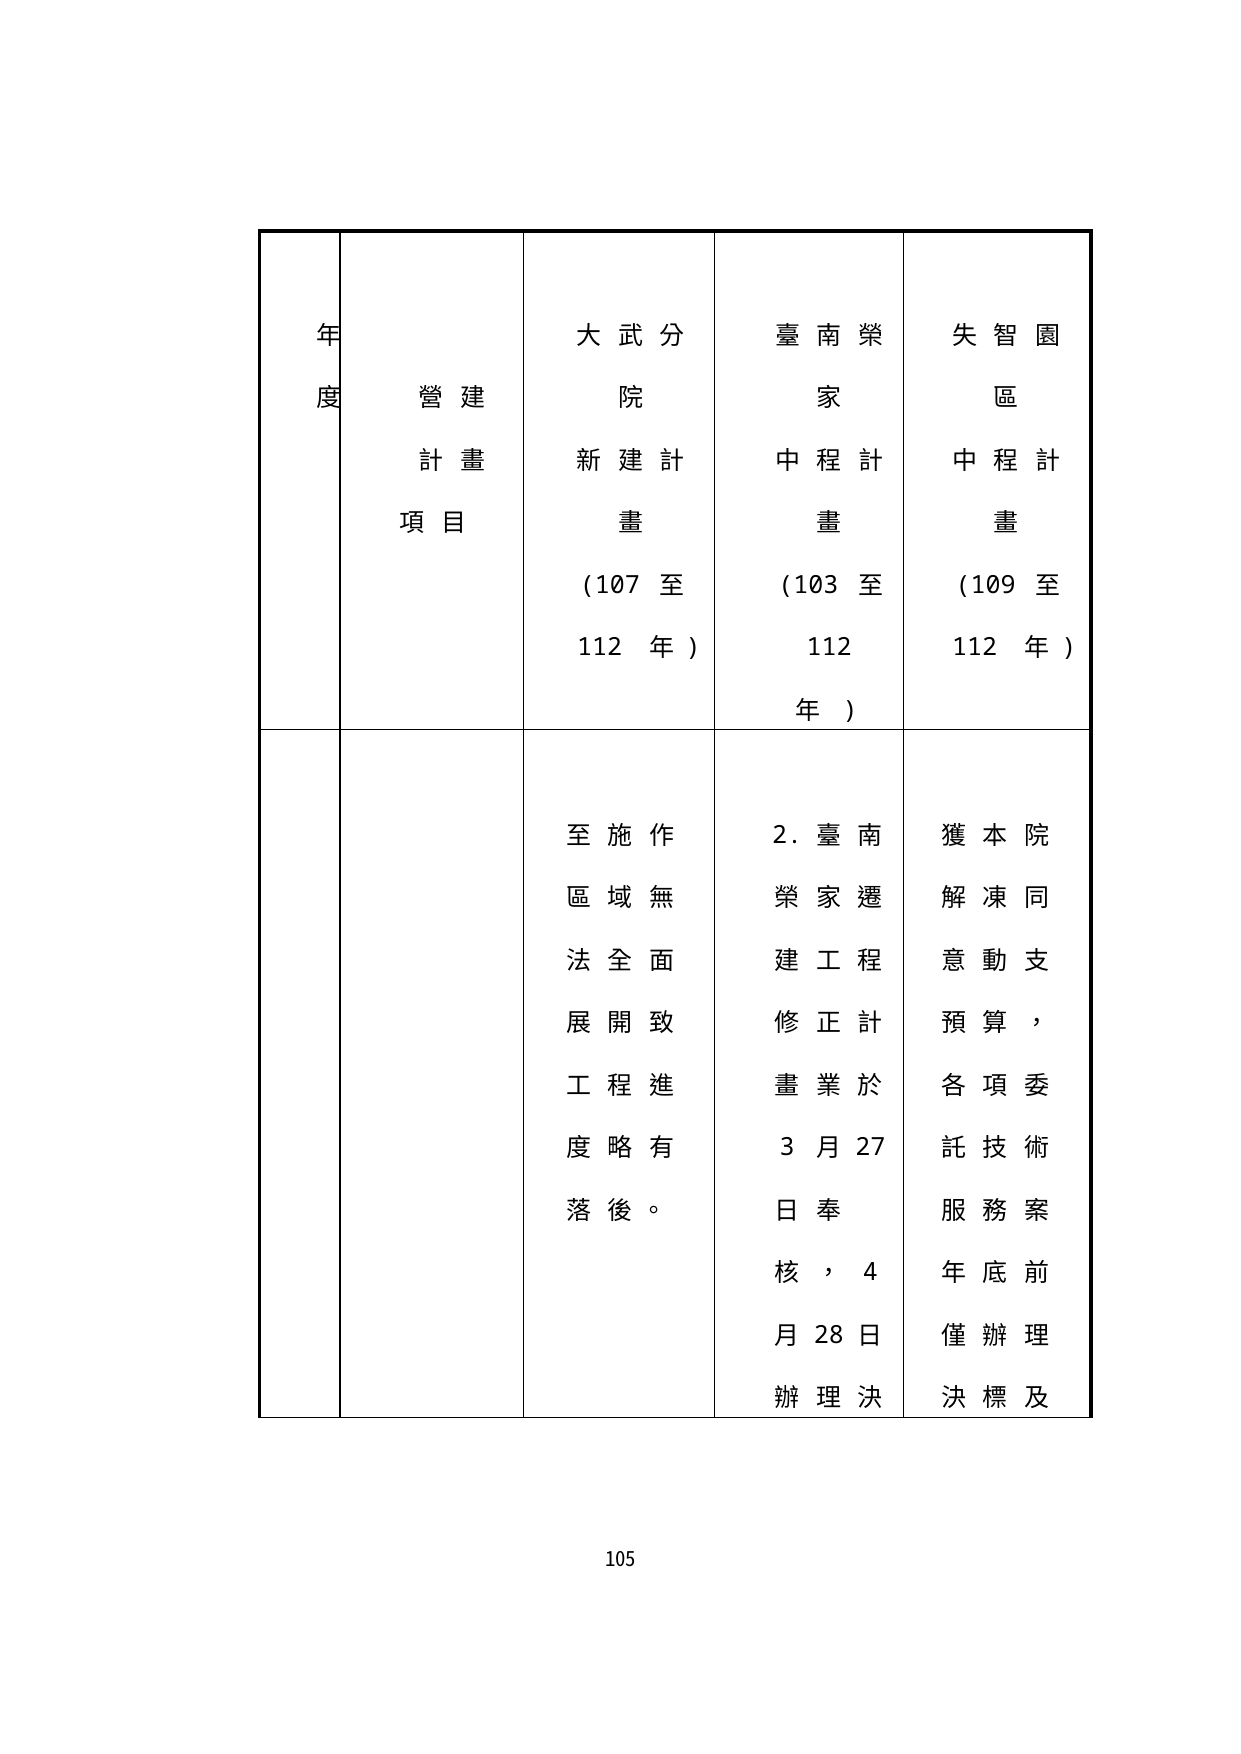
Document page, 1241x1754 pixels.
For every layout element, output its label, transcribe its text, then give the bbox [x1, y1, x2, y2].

table_header 失智園區 中程計畫 (109至112年) [904, 233, 1089, 729]
table_header 營建計畫 項目 [341, 233, 523, 729]
table_header 年度 [261, 233, 339, 729]
table_header 大武分院 新建計畫 (107至112年) [524, 233, 714, 729]
table_cell 2.臺南榮家遷建工程修正計畫業於3月27日奉核，4月28日辦理決 [715, 730, 903, 1417]
table_header 臺南榮家 中程計畫 (103至112年) [715, 233, 903, 729]
table_cell [341, 730, 523, 1417]
table_cell [261, 730, 339, 1417]
table_cell 獲本院解凍同意動支預算，各項委託技術服務案年底前僅辦理決標及 [904, 730, 1089, 1417]
table_cell 至施作區域無法全面展開致工程進度略有落後。 [524, 730, 714, 1417]
